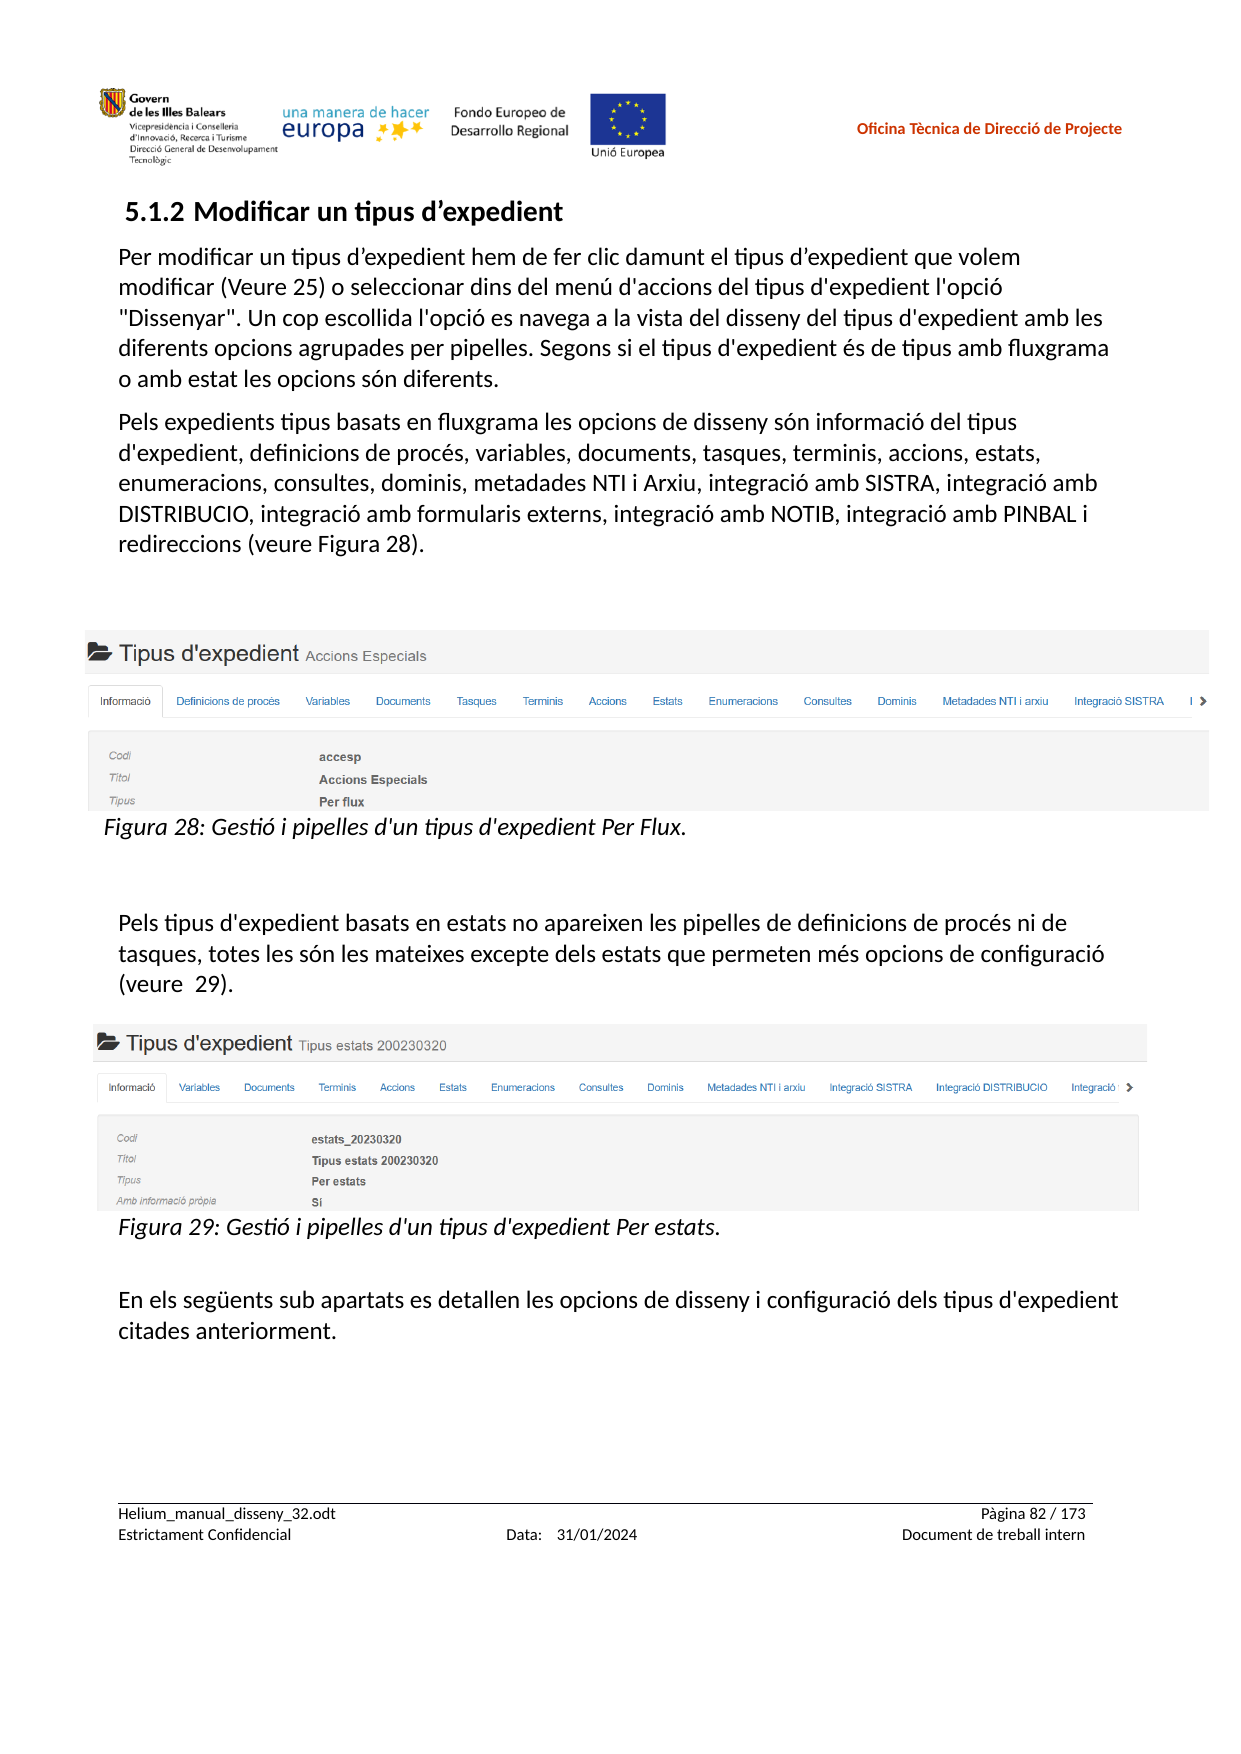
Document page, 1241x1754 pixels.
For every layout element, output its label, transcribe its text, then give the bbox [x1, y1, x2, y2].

text Pels tipus d'expedient basats en estats no apareixen les pipelles de definicions de procés ni de tasques, totes les són les mateixes excepte dels estats que permeten més opcions de configuració (veure 29). [118, 907, 1122, 999]
picture [93, 1024, 1148, 1211]
text En els següents sub apartats es detallen les opcions de disseny i configuració dels tipus d'expedient citades anteriorment. [118, 1284, 1122, 1345]
text Figura 29: Gestió i pipelles d'un tipus d'expedient Per estats. [118, 1211, 1122, 1241]
picture [99, 87, 668, 166]
subtitle Modificar un tipus d’expedient [118, 193, 1122, 228]
text Pels expedients tipus basats en fluxgrama les opcions de disseny són informació del tipus d'expedient, definicions de procés, variables, documents, tasques, terminis, accions, estats, enumeracions, consultes, dominis, metadades NTI i Arxiu, integració amb SISTRA, integració amb DISTRIBUCIO, integració amb formularis externs, integració amb NOTIB, integració amb PINBAL i redireccions (veure Figura 28). [118, 406, 1122, 559]
text Per modificar un tipus d’expedient hem de fer clic damunt el tipus d’expedient que volem modificar (Veure 25) o seleccionar dins del menú d'accions del tipus d'expedient l'opció "Dissenyar". Un cop escollida l'opció es navega a la vista del disseny del tipus d'expedient amb les diferents opcions agrupades per pipelles. Segons si el tipus d'expedient és de tipus amb fluxgrama o amb estat les opcions són diferents. [118, 241, 1122, 394]
text Figura 28: Gestió i pipelles d'un tipus d'expedient Per Flux. [103, 811, 1191, 841]
picture [84, 630, 1210, 811]
